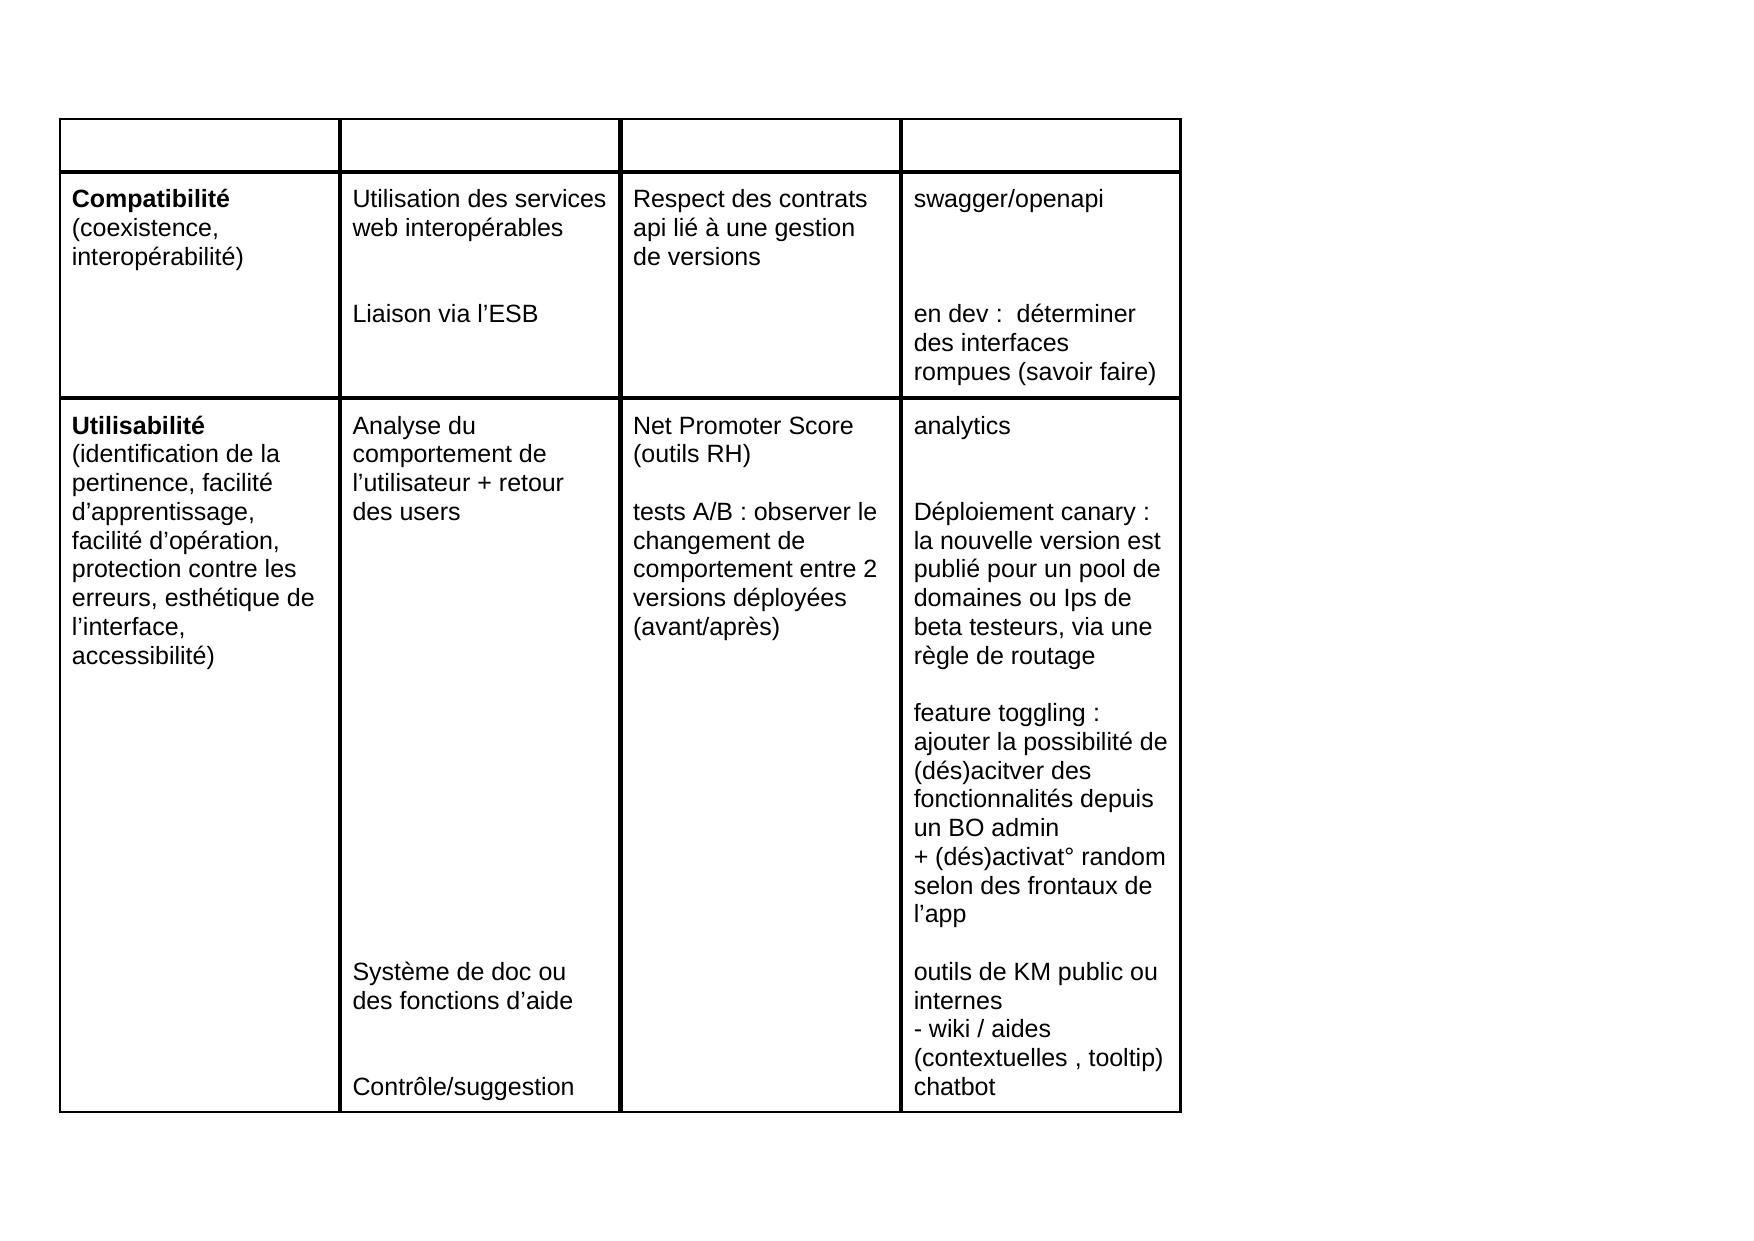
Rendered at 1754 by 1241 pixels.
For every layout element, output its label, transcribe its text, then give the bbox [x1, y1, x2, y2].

table_cell Respect des contrats api lié à une gestion de versions [623, 174, 899, 396]
table_cell analytics Déploiement canary : la nouvelle version est publié pour un pool de domaines ou Ips de beta testeurs, via une règle de routage feature toggling : ajouter la possibilité de (dés)acitver des fonctionnalités depuis un BO admin + (dés)activat° random selon des frontaux de l’app outils de KM public ou internes - wiki / aides (contextuelles , tooltip) chatbot [903, 400, 1179, 1111]
table_cell Utilisabilité (identification de la pertinence, facilité d’apprentissage, facilité d’opération, protection contre les erreurs, esthétique de l’interface, accessibilité) [61, 400, 338, 1111]
table_cell [903, 120, 1179, 170]
table_cell [623, 120, 899, 170]
table_cell Compatibilité (coexistence, interopérabilité) [61, 174, 338, 396]
table_cell Analyse du comportement de l’utilisateur + retour des users Système de doc ou des fonctions d’aide Contrôle/suggestion [342, 400, 618, 1111]
table_cell Utilisation des services web interopérables Liaison via l’ESB [342, 174, 618, 396]
table_cell [342, 120, 618, 170]
table_cell swagger/openapi en dev : déterminer des interfaces rompues (savoir faire) [903, 174, 1179, 396]
table_cell Net Promoter Score (outils RH) tests A/B : observer le changement de comportement entre 2 versions déployées (avant/après) [623, 400, 899, 1111]
table_cell [61, 120, 338, 170]
